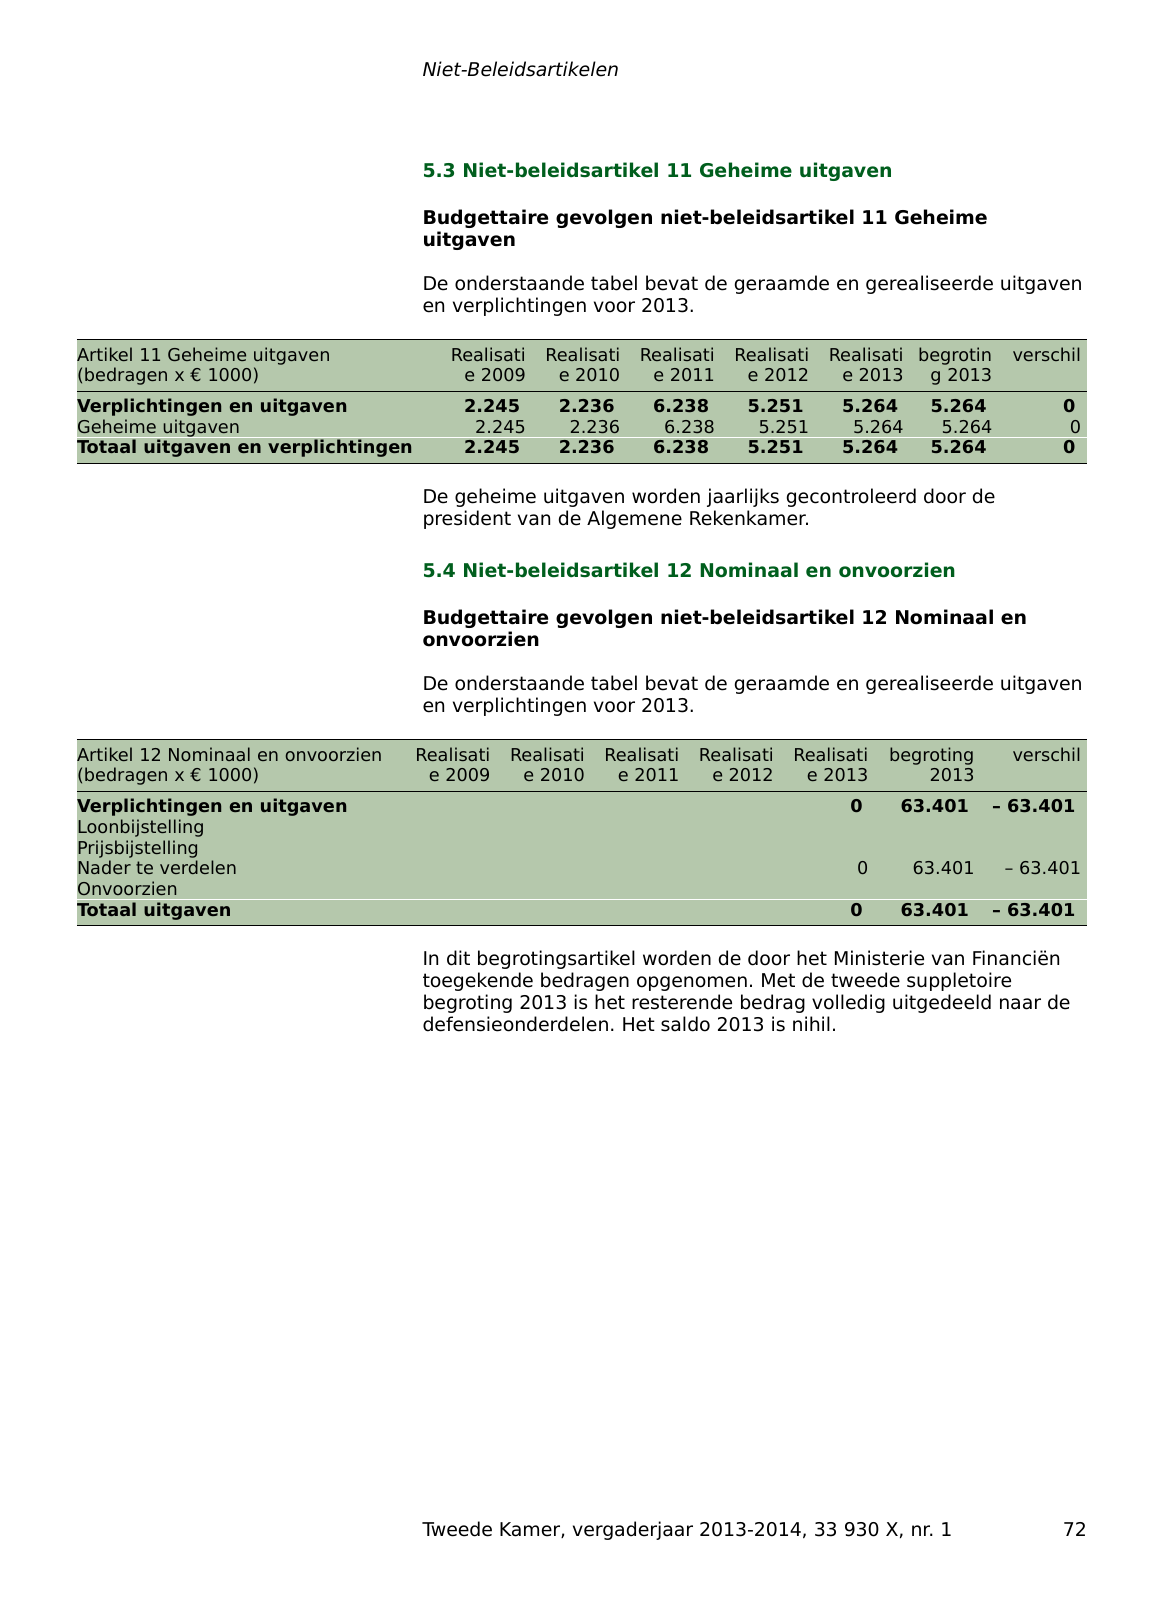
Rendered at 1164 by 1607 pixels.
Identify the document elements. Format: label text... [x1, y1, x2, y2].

table_cell 63.401 [874, 900, 980, 925]
table_header Realisatie 2009 [402, 740, 496, 791]
table_cell Totaal uitgaven en verplichtingen [77, 438, 437, 463]
table_cell 5.251 [720, 392, 815, 417]
table_cell 0 [998, 438, 1087, 463]
table_cell 0 [780, 792, 874, 817]
table_cell [980, 879, 1087, 899]
table_cell Geheime uitgaven [77, 417, 437, 437]
table_header verschil [998, 340, 1087, 391]
text De geheime uitgaven worden jaarlijks gecontroleerd door de president van de Algemene Rekenkamer. [422, 486, 1087, 530]
table_cell [591, 858, 685, 879]
table_cell 63.401 [874, 792, 980, 817]
table_cell 5.264 [909, 417, 998, 437]
table_cell 6.238 [626, 392, 720, 417]
table_cell 6.238 [626, 417, 720, 437]
table_cell 5.264 [815, 438, 909, 463]
text In dit begrotingsartikel worden de door het Ministerie van Financiën toegekende bedragen opgenomen. Met de tweede suppletoire begroting 2013 is het resterende bedrag volledig uitgedeeld naar de defensieonderdelen. Het saldo 2013 is nihil. [422, 948, 1087, 1036]
table_cell 63.401 [874, 858, 980, 879]
table_cell [496, 879, 591, 899]
table_header Realisatie 2010 [496, 740, 591, 791]
table_header Realisatie 2013 [815, 340, 909, 391]
table_cell [980, 838, 1087, 858]
table_cell 0 [780, 858, 874, 879]
subtitle Budgettaire gevolgen niet-beleidsartikel 11 Geheime uitgaven [422, 207, 1087, 251]
table_cell 5.264 [815, 417, 909, 437]
table_header Artikel 12 Nominaal en onvoorzien (bedragen x € 1000) [77, 740, 402, 791]
table_cell Verplichtingen en uitgaven [77, 792, 402, 817]
table_cell – 63.401 [980, 792, 1087, 817]
table_header begroting 2013 [909, 340, 998, 391]
subtitle 5.3 Niet-beleidsartikel 11 Geheime uitgaven [422, 160, 1087, 182]
table_cell Totaal uitgaven [77, 900, 402, 925]
table_header Realisatie 2011 [626, 340, 720, 391]
table_cell [402, 900, 496, 925]
table_cell [980, 817, 1087, 838]
table_header verschil [980, 740, 1087, 791]
table_header Realisatie 2012 [685, 740, 779, 791]
table_cell 0 [780, 900, 874, 925]
table_cell [780, 838, 874, 858]
table_cell Onvoorzien [77, 879, 402, 899]
table_cell 5.264 [909, 392, 998, 417]
table_cell 2.236 [531, 438, 626, 463]
table_header Realisatie 2010 [531, 340, 626, 391]
table_cell [591, 838, 685, 858]
table_cell [591, 817, 685, 838]
table_cell 2.236 [531, 417, 626, 437]
text De onderstaande tabel bevat de geraamde en gerealiseerde uitgaven en verplichtingen voor 2013. [422, 673, 1087, 717]
table_cell [685, 879, 779, 899]
table_cell 5.264 [815, 392, 909, 417]
table_cell – 63.401 [980, 900, 1087, 925]
table_cell 6.238 [626, 438, 720, 463]
table_cell [402, 817, 496, 838]
table_header Realisatie 2009 [437, 340, 531, 391]
table_cell [874, 817, 980, 838]
table_cell [780, 817, 874, 838]
table_cell [874, 879, 980, 899]
table_cell [496, 817, 591, 838]
text De onderstaande tabel bevat de geraamde en gerealiseerde uitgaven en verplichtingen voor 2013. [422, 273, 1087, 317]
table_cell Loonbijstelling [77, 817, 402, 838]
table_header Realisatie 2012 [720, 340, 815, 391]
table_cell Prijsbijstelling [77, 838, 402, 858]
table_cell [685, 858, 779, 879]
table_cell [496, 900, 591, 925]
table_cell [402, 858, 496, 879]
table_cell 0 [998, 417, 1087, 437]
table_cell [496, 792, 591, 817]
table_cell 2.236 [531, 392, 626, 417]
table_header Artikel 11 Geheime uitgaven (bedragen x € 1000) [77, 340, 437, 391]
table_cell [591, 879, 685, 899]
table_cell [685, 792, 779, 817]
table_header Realisatie 2013 [780, 740, 874, 791]
subtitle 5.4 Niet-beleidsartikel 12 Nominaal en onvoorzien [422, 560, 1087, 582]
table_cell [685, 817, 779, 838]
table_cell Nader te verdelen [77, 858, 402, 879]
table_cell [591, 900, 685, 925]
table_cell 0 [998, 392, 1087, 417]
table_cell [591, 792, 685, 817]
table_cell [496, 838, 591, 858]
table_cell 2.245 [437, 438, 531, 463]
table_cell 2.245 [437, 392, 531, 417]
table_cell 2.245 [437, 417, 531, 437]
table_cell 5.251 [720, 417, 815, 437]
table_cell [780, 879, 874, 899]
table_cell [496, 858, 591, 879]
table_cell 5.251 [720, 438, 815, 463]
table_cell [685, 838, 779, 858]
table_header begroting 2013 [874, 740, 980, 791]
table_cell 5.264 [909, 438, 998, 463]
table_cell [402, 879, 496, 899]
table_cell [685, 900, 779, 925]
table_header Realisatie 2011 [591, 740, 685, 791]
table_cell [402, 792, 496, 817]
table_cell [402, 838, 496, 858]
table_cell [874, 838, 980, 858]
subtitle Budgettaire gevolgen niet-beleidsartikel 12 Nominaal en onvoorzien [422, 607, 1087, 651]
table_cell Verplichtingen en uitgaven [77, 392, 437, 417]
table_cell – 63.401 [980, 858, 1087, 879]
